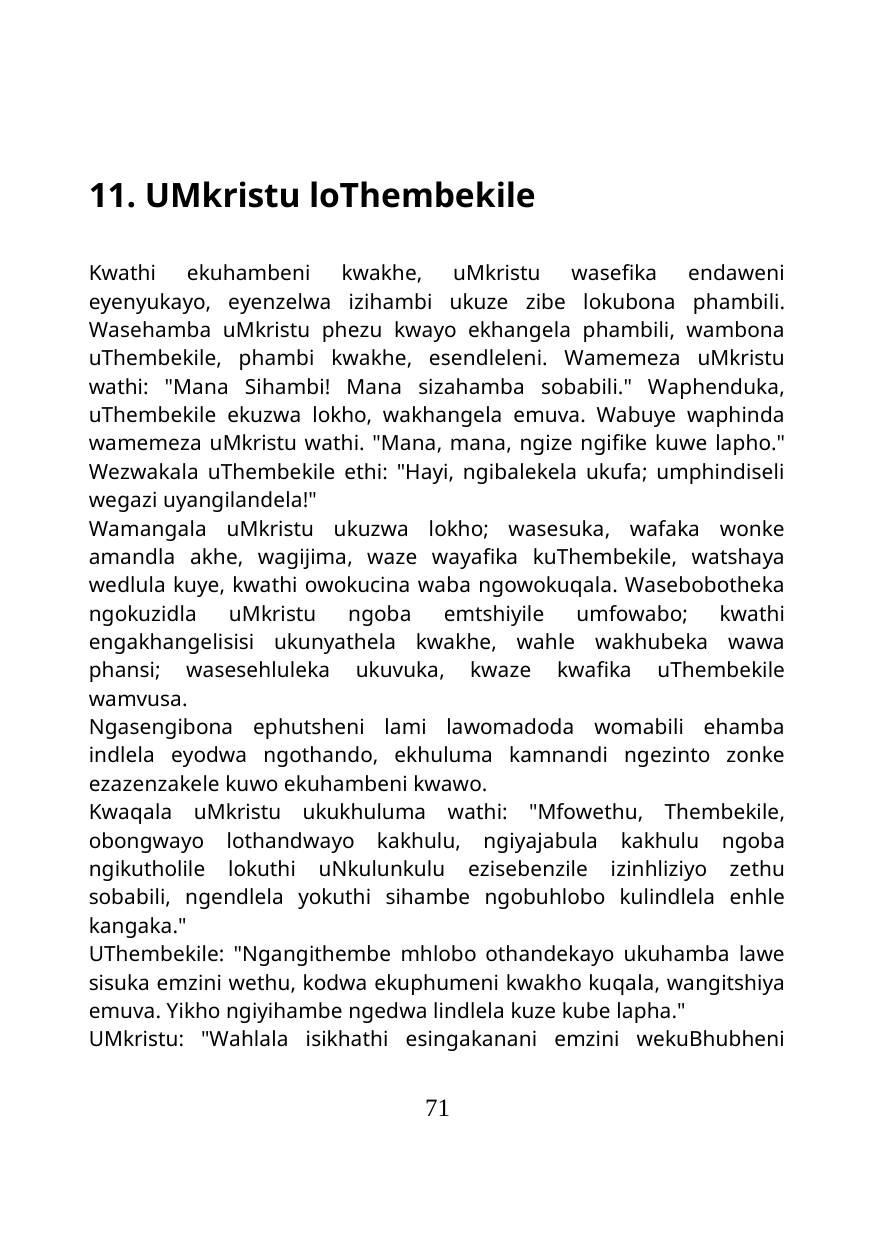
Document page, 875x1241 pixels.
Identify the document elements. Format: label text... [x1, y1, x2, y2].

subtitle 11. UMkristu loThembekile [88, 171, 786, 217]
text Wamangala uMkristu ukuzwa lokho; wasesuka, wafaka wonke amandla akhe, wagijima, waze wayafika kuThembekile, watshaya wedlula kuye, kwathi owokucina waba ngowokuqala. Wasebobotheka ngokuzidla uMkristu ngoba emtshiyile umfowabo; kwathi engakhangelisisi ukunyathela kwakhe, wahle wakhubeka wawa phansi; wasesehluleka ukuvuka, kwaze kwafika uThembekile wamvusa. [88, 513, 786, 712]
text UMkristu: "Wahlala isikhathi esingakanani emzini wekuBhubheni [88, 1024, 786, 1053]
text Kwathi ekuhambeni kwakhe, uMkristu wasefika endaweni eyenyukayo, eyenzelwa izihambi ukuze zibe lokubona phambili. Wasehamba uMkristu phezu kwayo ekhangela phambili, wambona uThembekile, phambi kwakhe, esendleleni. Wamemeza uMkristu wathi: "Mana Sihambi! Mana sizahamba sobabili." Waphenduka, uThembekile ekuzwa lokho, wakhangela emuva. Wabuye waphinda wamemeza uMkristu wathi. "Mana, mana, ngize ngifike kuwe lapho." Wezwakala uThembekile ethi: "Hayi, ngibalekela ukufa; umphindiseli wegazi uyangilandela!" [88, 258, 786, 513]
text Ngasengibona ephutsheni lami lawomadoda womabili ehamba indlela eyodwa ngothando, ekhuluma kamnandi ngezinto zonke ezazenzakele kuwo ekuhambeni kwawo. [88, 712, 786, 797]
text UThembekile: "Ngangithembe mhlobo othandekayo ukuhamba lawe sisuka emzini wethu, kodwa ekuphumeni kwakho kuqala, wangitshiya emuva. Yikho ngiyihambe ngedwa lindlela kuze kube lapha." [88, 939, 786, 1024]
text Kwaqala uMkristu ukukhuluma wathi: "Mfowethu, Thembekile, obongwayo lothandwayo kakhulu, ngiyajabula kakhulu ngoba ngikutholile lokuthi uNkulunkulu ezisebenzile izinhliziyo zethu sobabili, ngendlela yokuthi sihambe ngobuhlobo kulindlela enhle kangaka." [88, 797, 786, 939]
